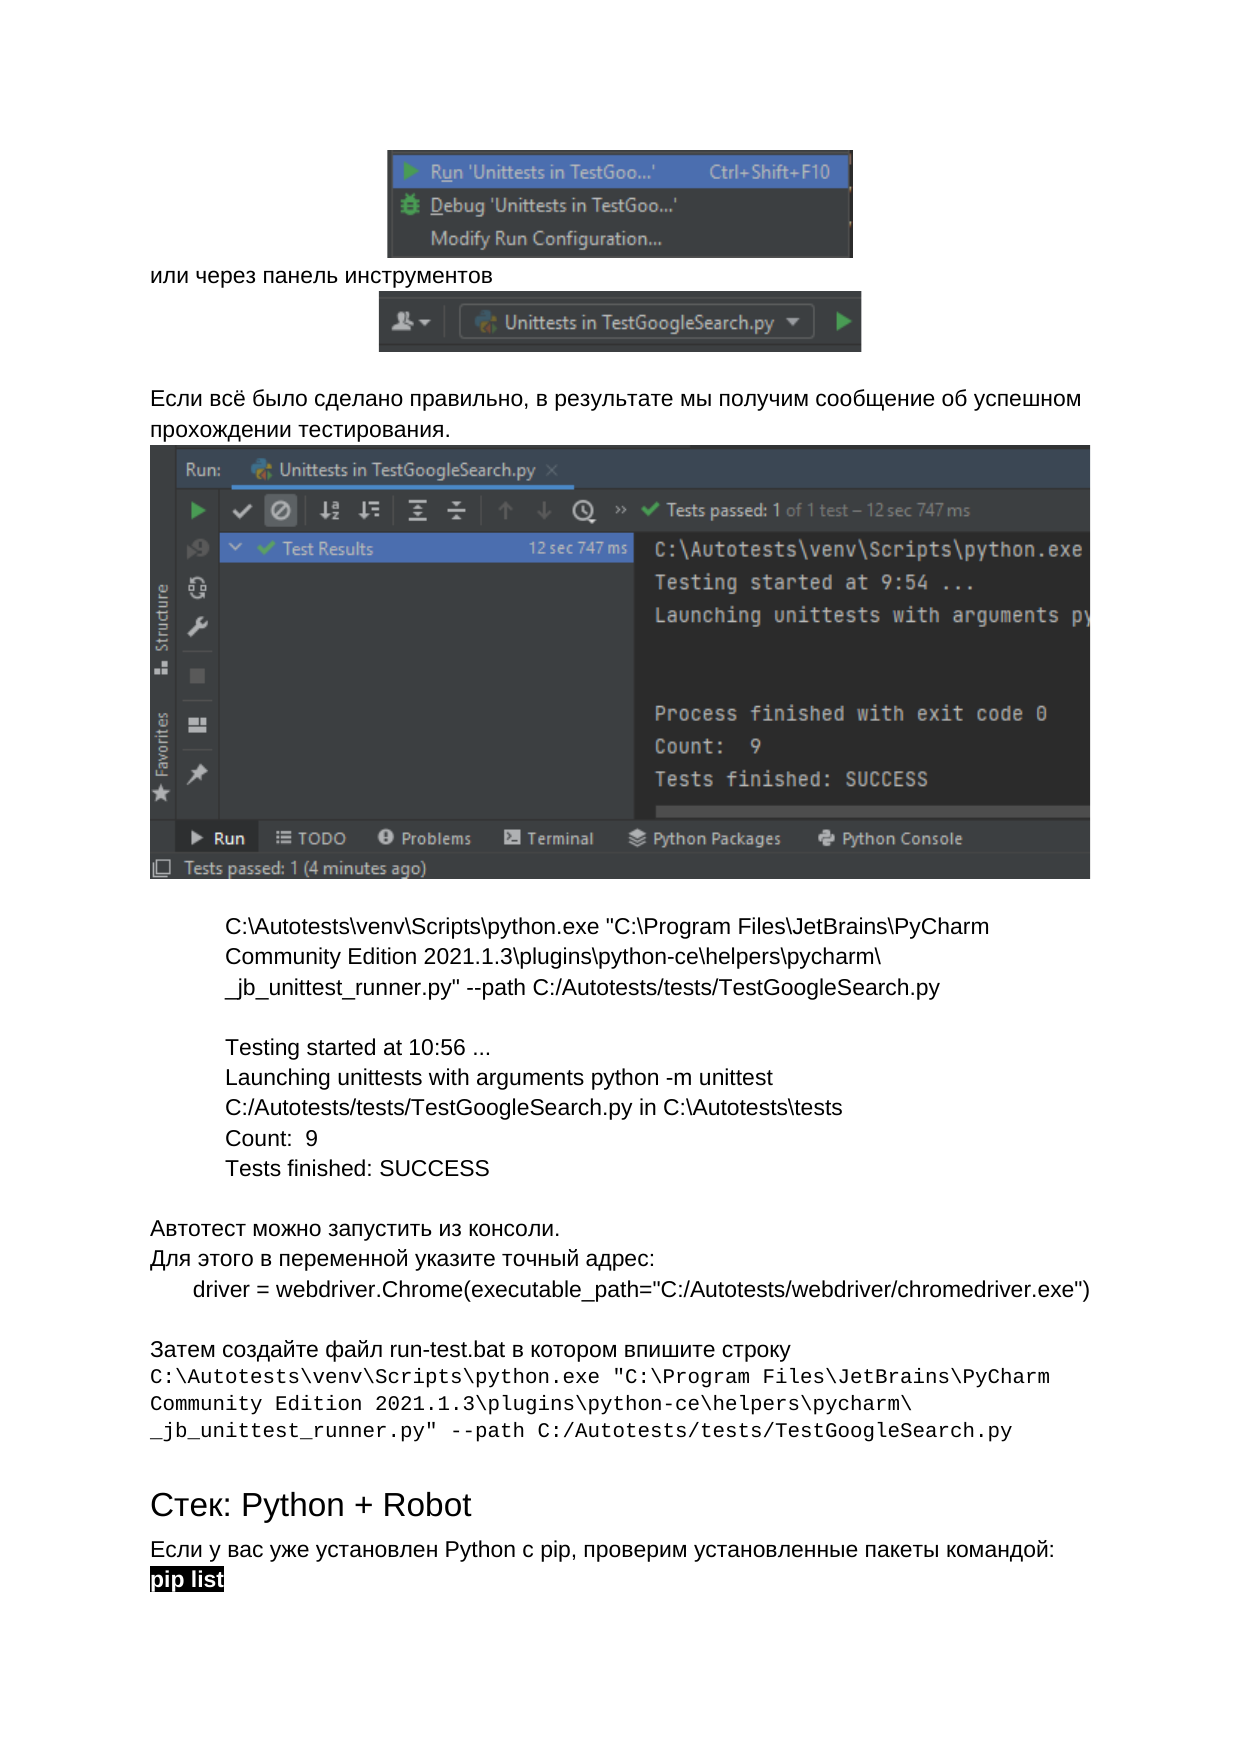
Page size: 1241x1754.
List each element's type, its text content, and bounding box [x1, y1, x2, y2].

text Для этого в переменной указите точный адрес: [150, 1245, 1090, 1272]
text Tests finished: SUCCESS [225, 1155, 1090, 1181]
text Автотест можно запустить из консоли. [150, 1215, 1090, 1242]
text Testing started at 10:56 ... [225, 1034, 1090, 1060]
text C:\Autotests\venv\Scripts\python.exe "C:\Program Files\JetBrains\PyCharm Community Edition 2021.1.3\plugins\python-ce\helpers\pycharm\_jb_unittest_runner.py" --path C:/Autotests/tests/TestGoogleSearch.py [225, 913, 1090, 1000]
text Если у вас уже установлен Python с pip, проверим установленные пакеты командой: pip list [150, 1536, 1090, 1592]
text Launching unittests with arguments python -m unittest [225, 1064, 1090, 1091]
text C:/Autotests/tests/TestGoogleSearch.py in C:\Autotests\tests [225, 1094, 1090, 1121]
text Count: 9 [225, 1124, 1090, 1151]
text Затем создайте файл run-test.bat в котором впишите строку C:\Autotests\venv\Scripts\python.exe "C:\Program Files\JetBrains\PyCharm Community Edition 2021.1.3\plugins\python-ce\helpers\pycharm\_jb_unittest_runner.py" --path C:/Autotests/tests/TestGoogleSearch.py [150, 1336, 1090, 1444]
text или через панель инструментов [150, 262, 1090, 288]
text driver = webdriver.Chrome(executable_path="C:/Autotests/webdriver/chromedriver.exe") [150, 1276, 1090, 1302]
picture [378, 291, 862, 352]
text Если всё было сделано правильно, в результате мы получим сообщение об успешном прохождении тестирования. [150, 385, 1090, 442]
picture [387, 150, 853, 258]
picture [150, 445, 1091, 879]
subtitle Стек: Python + Robot [150, 1485, 1090, 1523]
